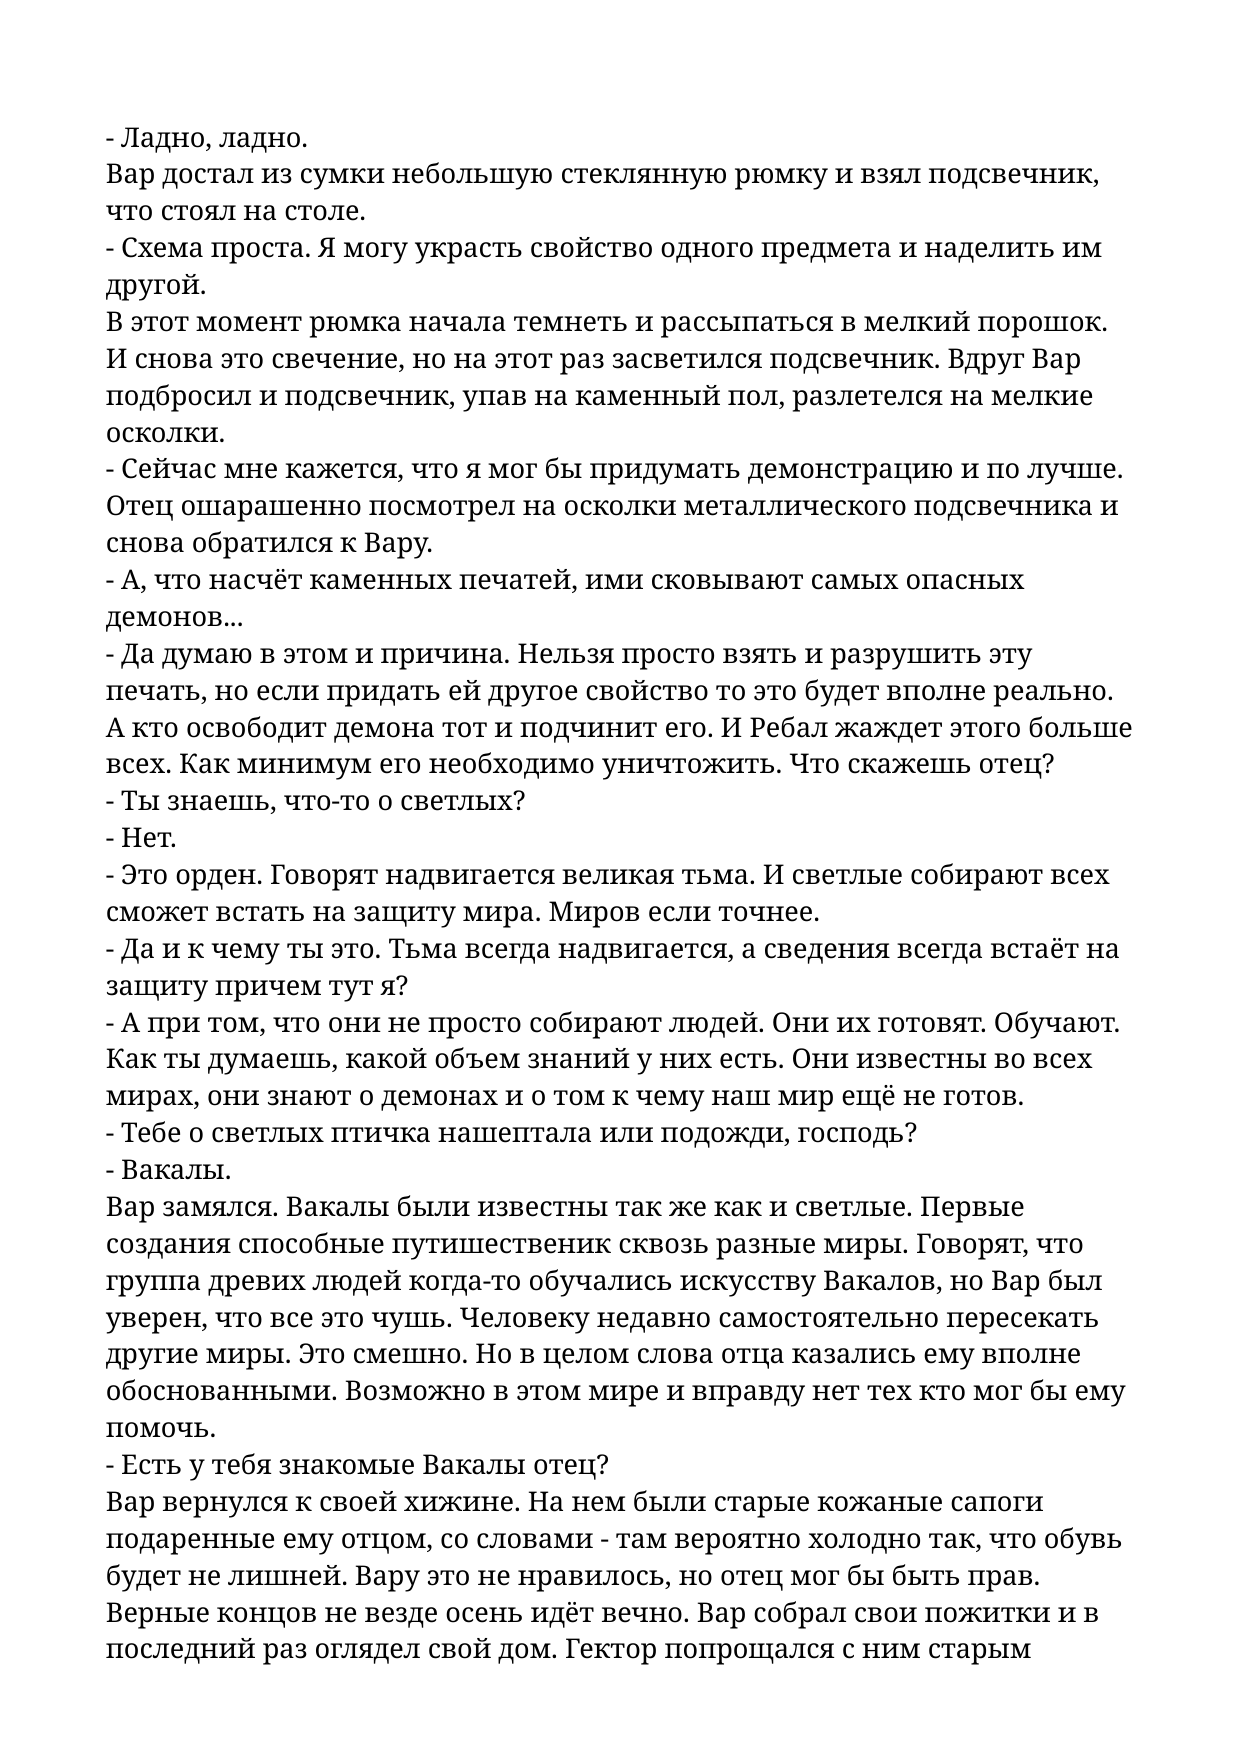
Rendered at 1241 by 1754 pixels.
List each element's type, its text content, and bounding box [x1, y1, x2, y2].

text - Ладно, ладно. Вар достал из сумки небольшую стеклянную рюмку и взял подсвечник, что стоял на столе. - Схема проста. Я могу украсть свойство одного предмета и наделить им другой. В этот момент рюмка начала темнеть и рассыпаться в мелкий порошок. И снова это свечение, но на этот раз засветился подсвечник. Вдруг Вар подбросил и подсвечник, упав на каменный пол, разлетелся на мелкие осколки. - Сейчас мне кажется, что я мог бы придумать демонстрацию и по лучше. Отец ошарашенно посмотрел на осколки металлического подсвечника и снова обратился к Вару. - А, что насчёт каменных печатей, ими сковывают самых опасных демонов... - Да думаю в этом и причина. Нельзя просто взять и разрушить эту печать, но если придать ей другое свойство то это будет вполне реально. А кто освободит демона тот и подчинит его. И Ребал жаждет этого больше всех. Как минимум его необходимо уничтожить. Что скажешь отец? - Ты знаешь, что-то о светлых? - Нет. - Это орден. Говорят надвигается великая тьма. И светлые собирают всех сможет встать на защиту мира. Миров если точнее. - Да и к чему ты это. Тьма всегда надвигается, а сведения всегда встаёт на защиту причем тут я? - А при том, что они не просто собирают людей. Они их готовят. Обучают. Как ты думаешь, какой объем знаний у них есть. Они известны во всех мирах, они знают о демонах и о том к чему наш мир ещё не готов. - Тебе о светлых птичка нашептала или подожди, господь? - Вакалы. Вар замялся. Вакалы были известны так же как и светлые. Первые создания способные путишественик сквозь разные миры. Говорят, что группа древих людей когда-то обучались искусству Вакалов, но Вар был уверен, что все это чушь. Человеку недавно самостоятельно пересекать другие миры. Это смешно. Но в целом слова отца казались ему вполне обоснованными. Возможно в этом мире и вправду нет тех кто мог бы ему помочь. - Есть у тебя знакомые Вакалы отец? Вар вернулся к своей хижине. На нем были старые кожаные сапоги подаренные ему отцом, со словами - там вероятно холодно так, что обувь будет не лишней. Вару это не нравилось, но отец мог бы быть прав. Верные концов не везде осень идёт вечно. Вар собрал свои пожитки и в последний раз оглядел свой дом. Гектор попрощался с ним старым [106, 118, 1137, 1667]
